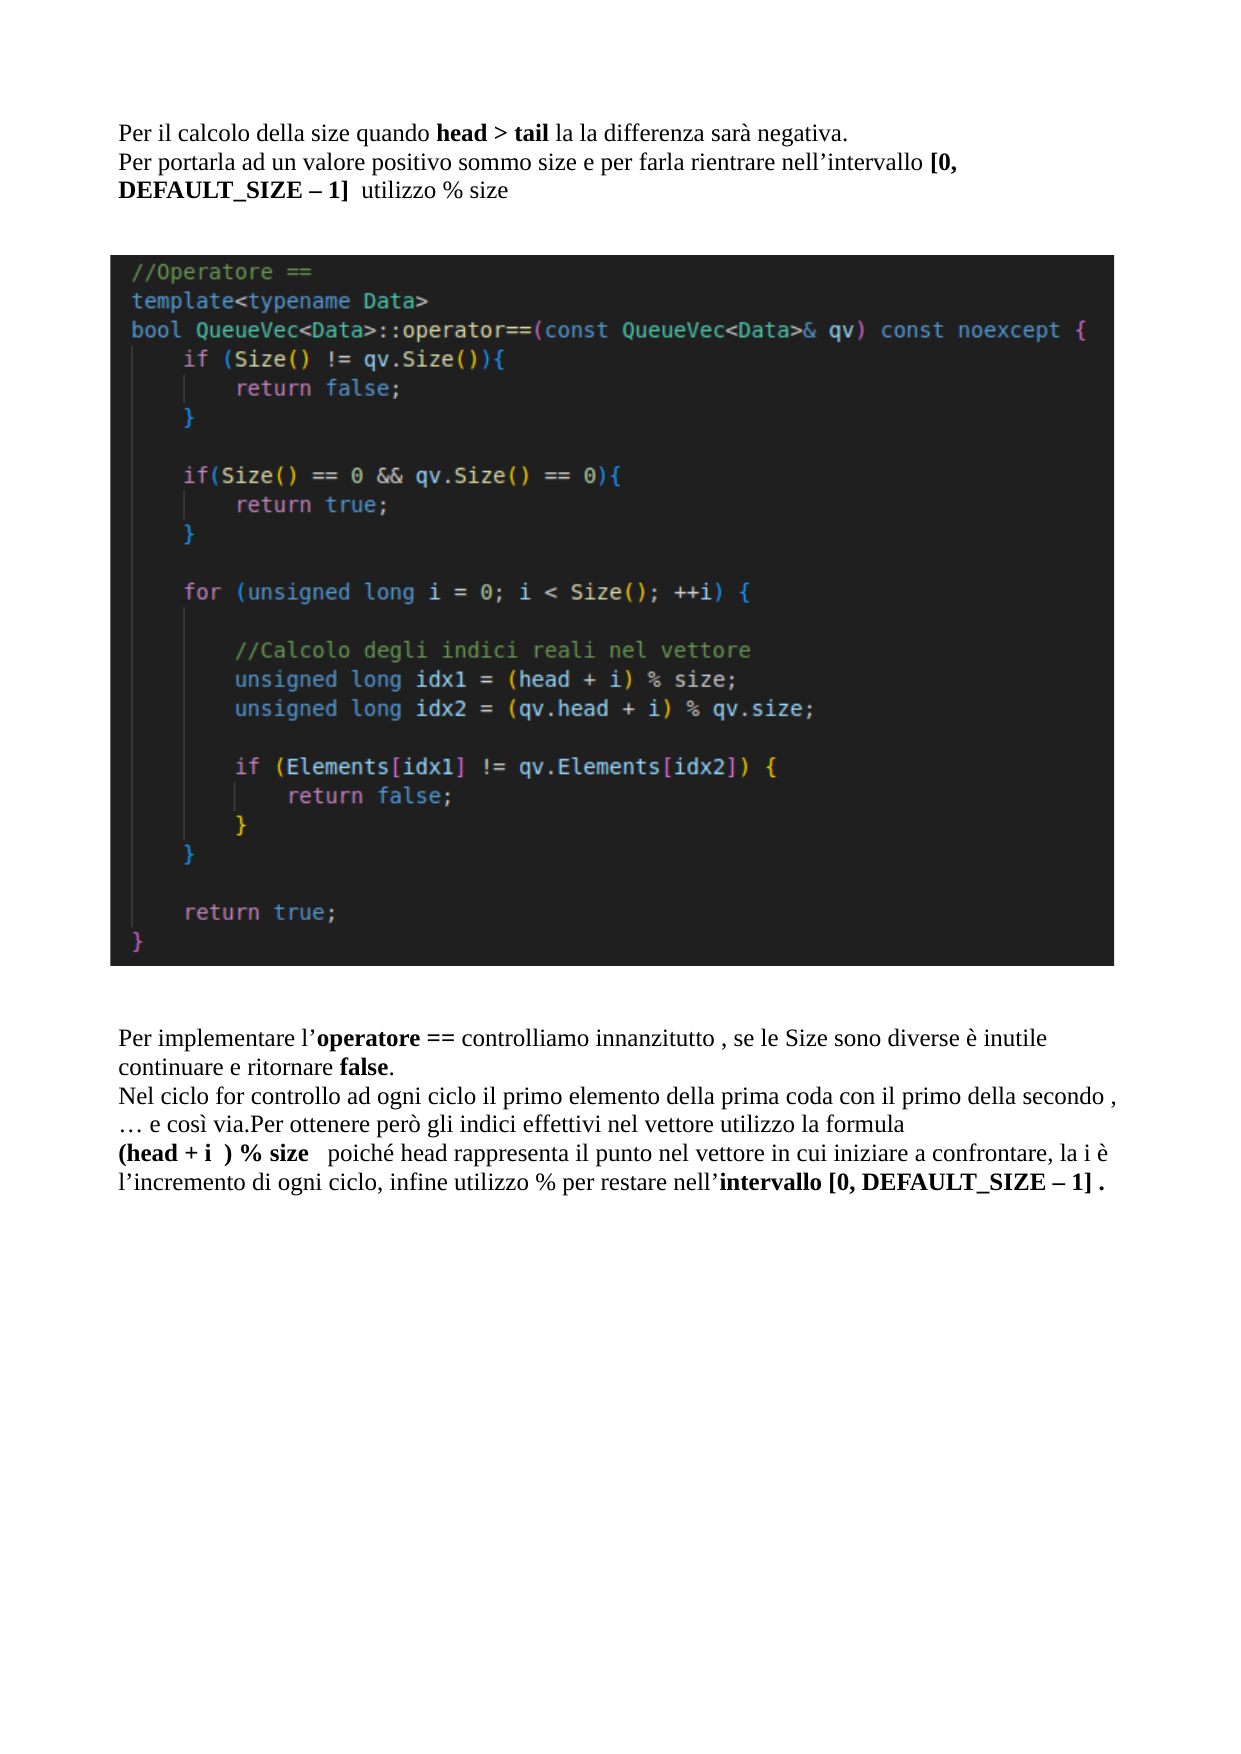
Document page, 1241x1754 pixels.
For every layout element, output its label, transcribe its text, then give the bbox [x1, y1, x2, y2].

text (head + i ) % size poiché head rappresenta il punto nel vettore in cui iniziare a confrontare, la i è l’incremento di ogni ciclo, infine utilizzo % per restare nell’intervallo [0, DEFAULT_SIZE – 1] . [118, 1138, 1122, 1196]
text Per il calcolo della size quando head > tail la la differenza sarà negativa. [118, 118, 1122, 147]
picture [110, 255, 1115, 966]
text Per implementare l’operatore == controlliamo innanzitutto , se le Size sono diverse è inutile continuare e ritornare false. [118, 1023, 1122, 1081]
text Per portarla ad un valore positivo sommo size e per farla rientrare nell’intervallo [0, DEFAULT_SIZE – 1] utilizzo % size [118, 147, 1122, 204]
text Nel ciclo for controllo ad ogni ciclo il primo elemento della prima coda con il primo della secondo , … e così via.Per ottenere però gli indici effettivi nel vettore utilizzo la formula [118, 1081, 1122, 1138]
